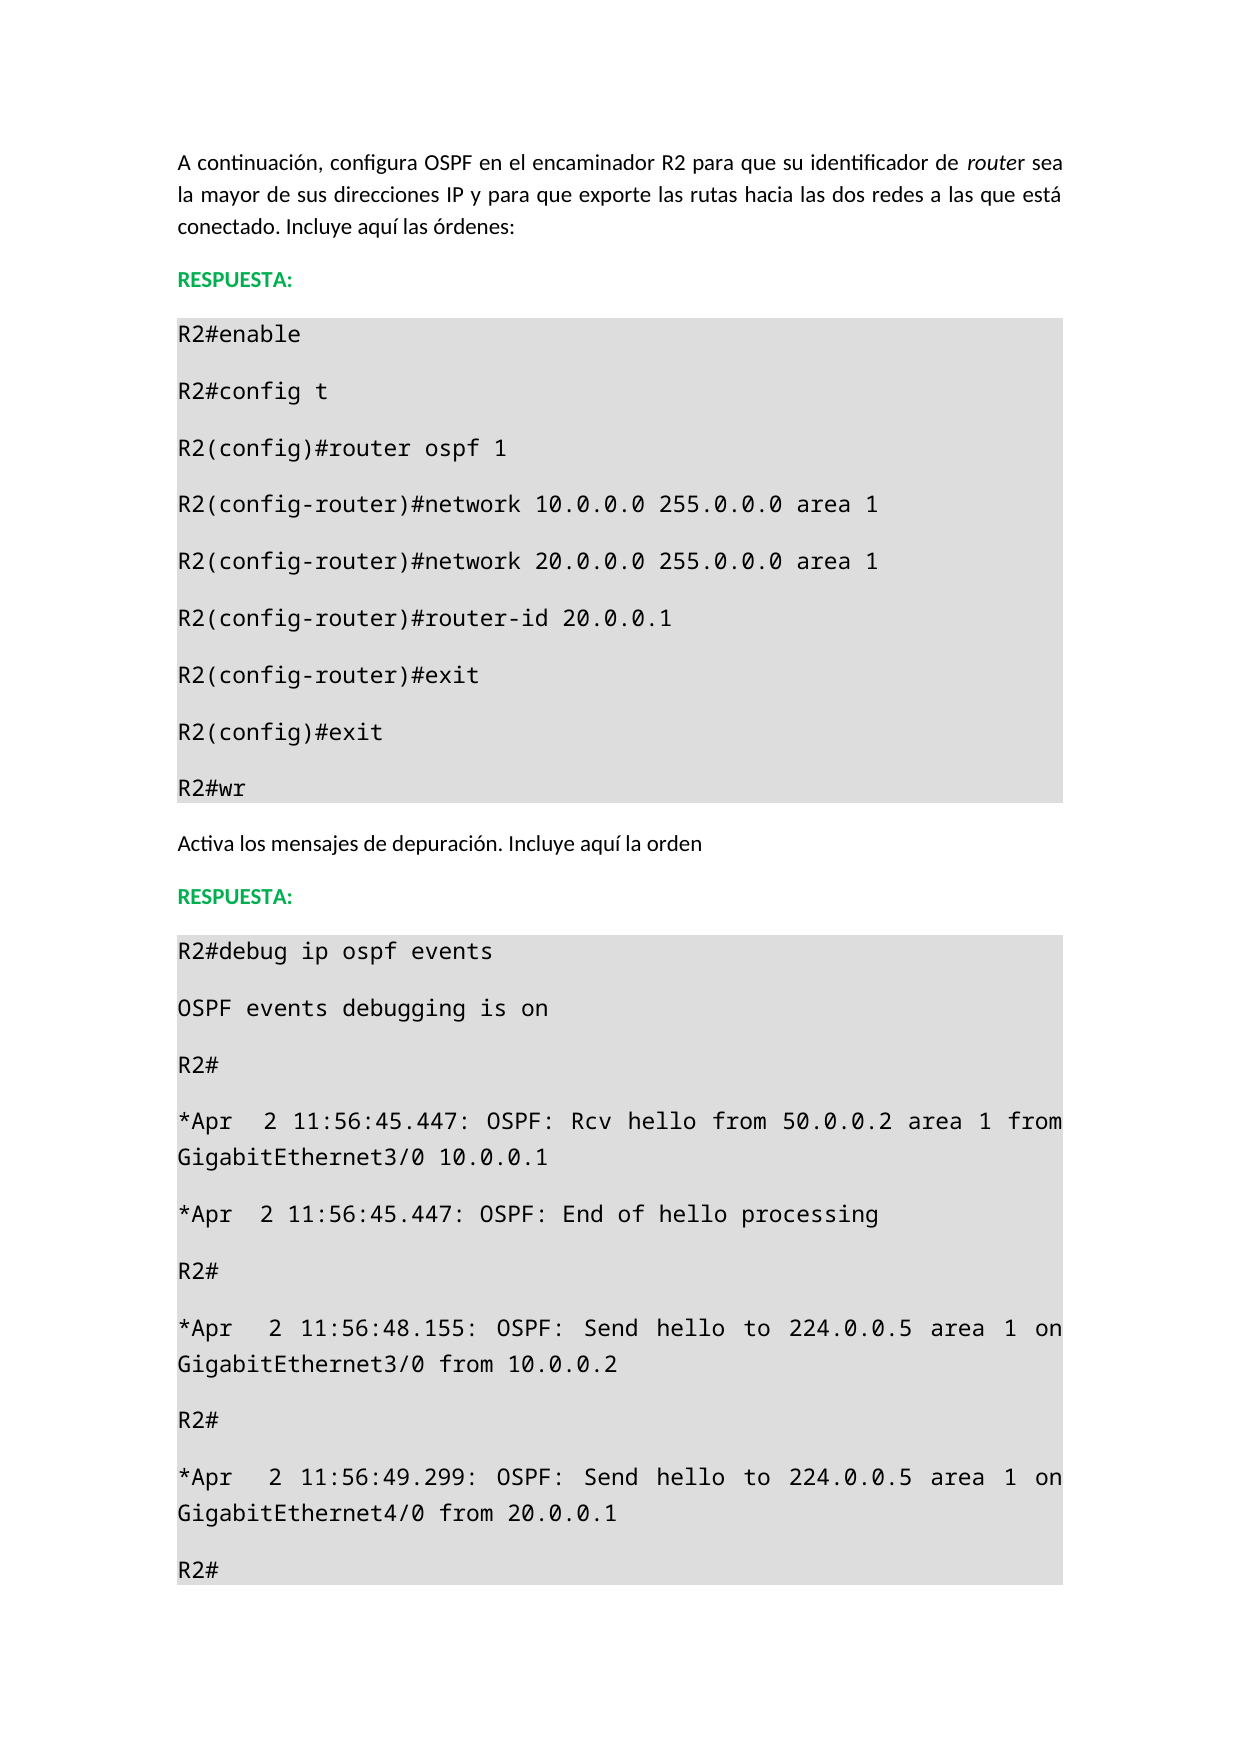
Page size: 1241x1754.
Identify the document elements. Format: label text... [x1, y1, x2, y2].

text R2(config-router)#network 20.0.0.0 255.0.0.0 area 1 [177, 545, 1063, 576]
text *Apr 2 11:56:45.447: OSPF: Rcv hello from 50.0.0.2 area 1 from GigabitEthernet3/0 10.0.0.1 [177, 1105, 1063, 1172]
text R2#debug ip ospf events [177, 935, 1063, 966]
text R2(config)#exit [177, 715, 1063, 747]
text *Apr 2 11:56:45.447: OSPF: End of hello processing [177, 1198, 1063, 1229]
text R2#enable [177, 318, 1063, 349]
text R2# [177, 1554, 1063, 1585]
text R2(config-router)#network 10.0.0.0 255.0.0.0 area 1 [177, 488, 1063, 519]
text R2(config-router)#exit [177, 659, 1063, 690]
text R2#wr [177, 772, 1063, 803]
text *Apr 2 11:56:49.299: OSPF: Send hello to 224.0.0.5 area 1 on GigabitEthernet4/0 from 20.0.0.1 [177, 1461, 1063, 1528]
text Activa los mensajes de depuración. Incluye aquí la orden [177, 829, 1063, 857]
text RESPUESTA: [177, 882, 1063, 910]
text R2# [177, 1255, 1063, 1286]
text R2(config-router)#router-id 20.0.0.1 [177, 602, 1063, 633]
text R2(config)#router ospf 1 [177, 432, 1063, 463]
text A continuación, configura OSPF en el encaminador R2 para que su identificador de router sea la mayor de sus direcciones IP y para que exporte las rutas hacia las dos redes a las que está conectado. Incluye aquí las órdenes: [177, 148, 1063, 240]
text RESPUESTA: [177, 265, 1063, 293]
text R2# [177, 1048, 1063, 1080]
text OSPF events debugging is on [177, 992, 1063, 1023]
text R2# [177, 1404, 1063, 1436]
text *Apr 2 11:56:48.155: OSPF: Send hello to 224.0.0.5 area 1 on GigabitEthernet3/0 from 10.0.0.2 [177, 1312, 1063, 1379]
text R2#config t [177, 375, 1063, 406]
